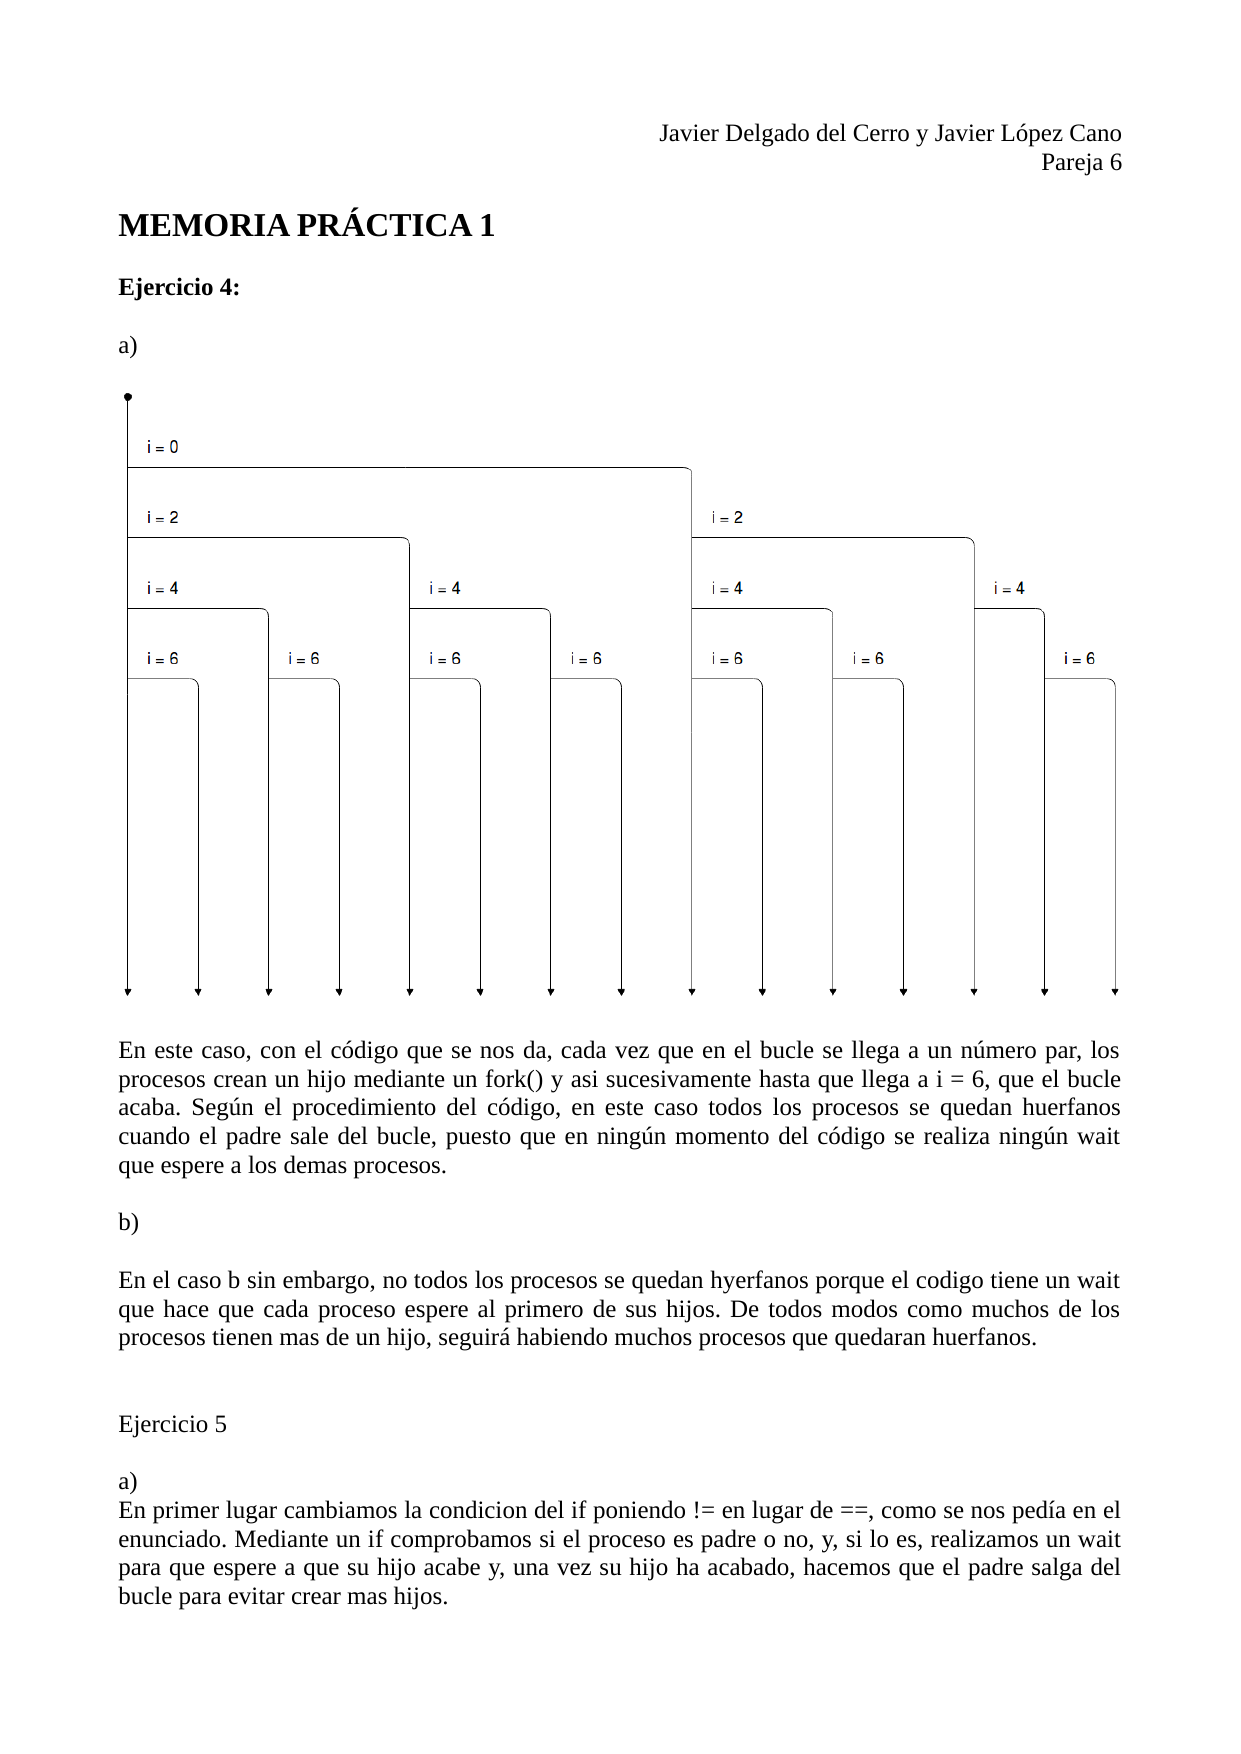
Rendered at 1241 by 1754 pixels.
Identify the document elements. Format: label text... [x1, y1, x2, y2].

picture [118, 387, 1123, 1007]
text En el caso b sin embargo, no todos los procesos se quedan hyerfanos porque el codigo tiene un wait que hace que cada proceso espere al primero de sus hijos. De todos modos como muchos de los procesos tienen mas de un hijo, seguirá habiendo muchos procesos que quedaran huerfanos. [118, 1265, 1122, 1351]
text a) [118, 1466, 1122, 1495]
text Ejercicio 4: [118, 272, 1122, 301]
text b) [118, 1207, 1122, 1236]
text En este caso, con el código que se nos da, cada vez que en el bucle se llega a un número par, los procesos crean un hijo mediante un fork() y asi sucesivamente hasta que llega a i = 6, que el bucle acaba. Según el procedimiento del código, en este caso todos los procesos se quedan huerfanos cuando el padre sale del bucle, puesto que en ningún momento del código se realiza ningún wait que espere a los demas procesos. [118, 1035, 1122, 1179]
text En primer lugar cambiamos la condicion del if poniendo != en lugar de ==, como se nos pedía en el enunciado. Mediante un if comprobamos si el proceso es padre o no, y, si lo es, realizamos un wait para que espere a que su hijo acabe y, una vez su hijo ha acabado, hacemos que el padre salga del bucle para evitar crear mas hijos. [118, 1495, 1122, 1610]
text Ejercicio 5 [118, 1409, 1122, 1437]
text a) [118, 330, 1122, 358]
text MEMORIA PRÁCTICA 1 [118, 205, 1122, 243]
